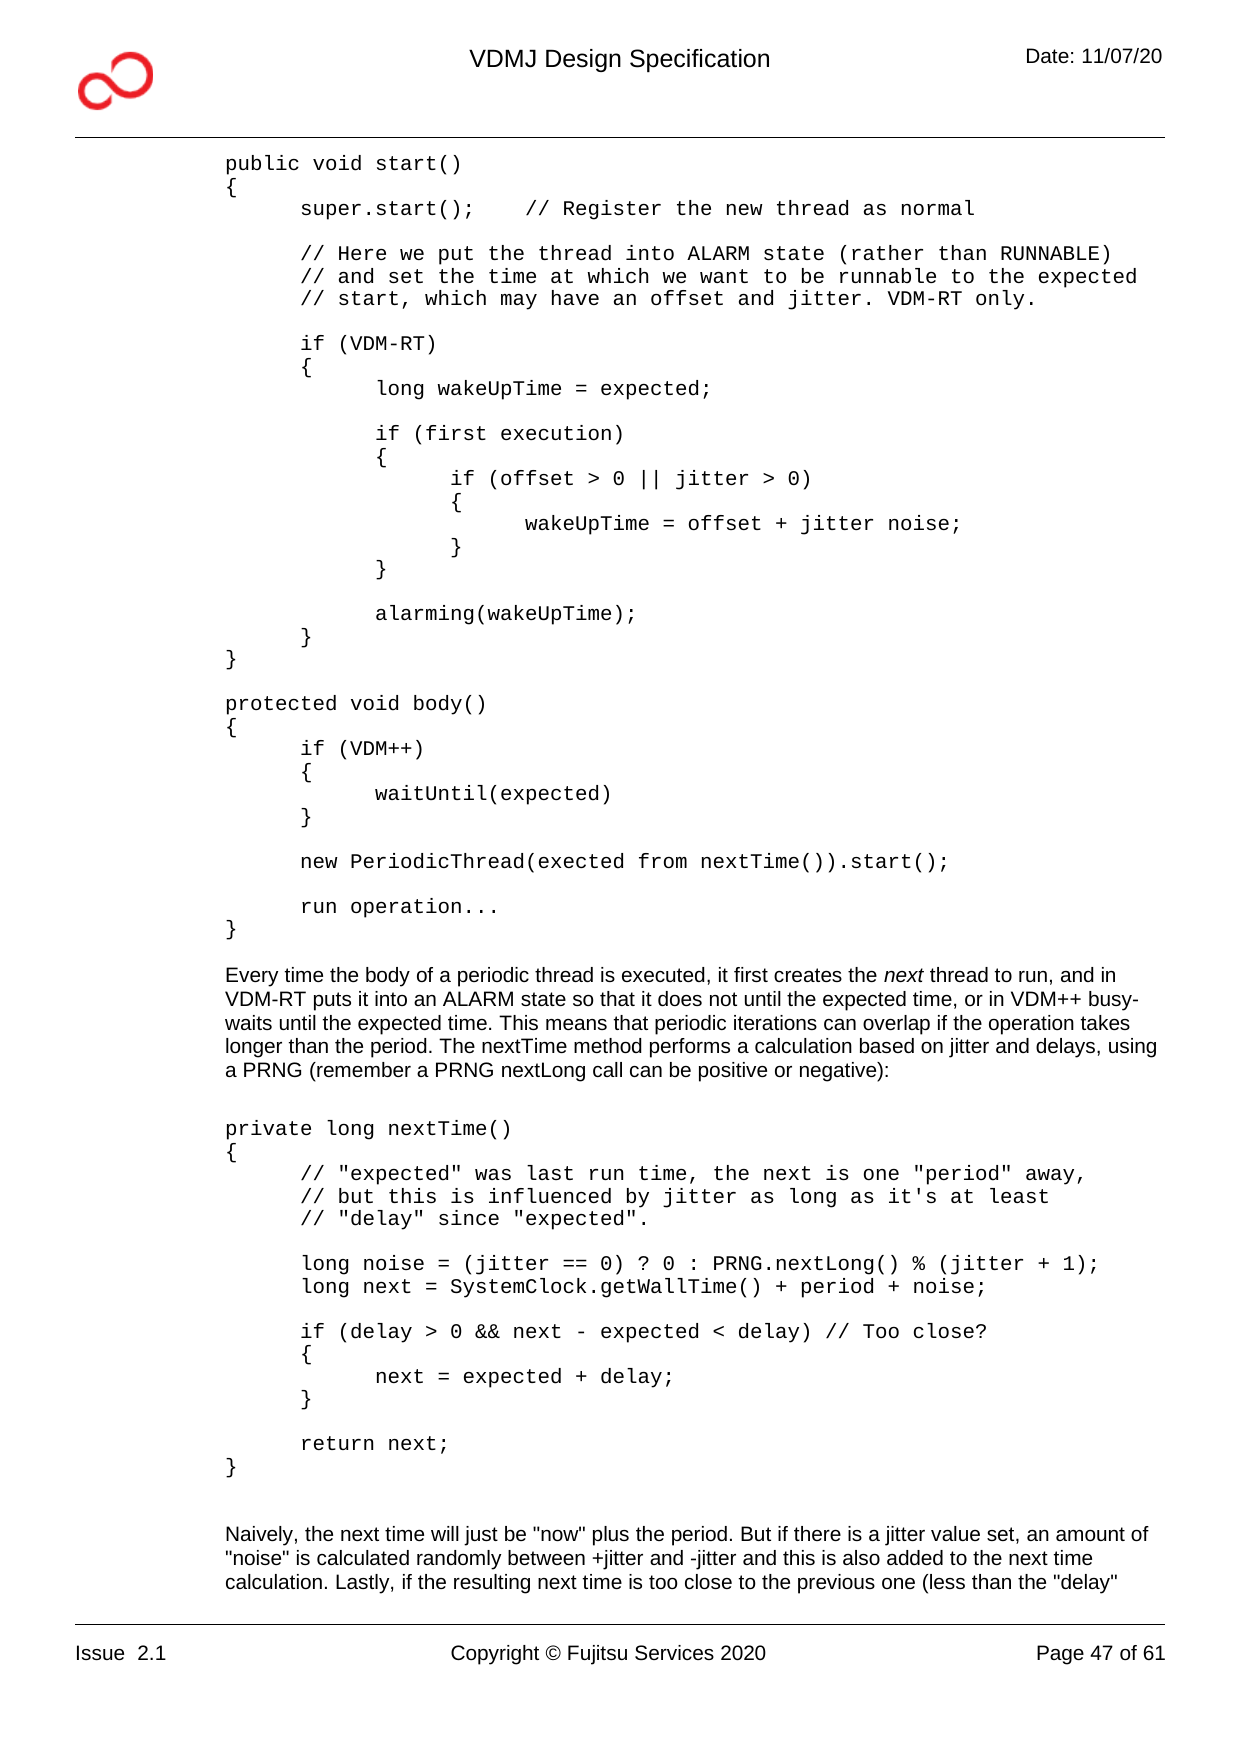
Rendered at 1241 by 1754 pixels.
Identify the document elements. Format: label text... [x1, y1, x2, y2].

picture [78, 44, 153, 120]
text } [225, 625, 1165, 648]
text Every time the body of a periodic thread is executed, it first creates the next thread to run, and in VDM-RT puts it into an ALARM state so that it does not until the expected time, or in VDM++ busy-waits until the expected time. This means that periodic iterations can overlap if the operation takes longer than the period. The nextTime method performs a calculation based on jitter and delays, using a PRNG (remember a PRNG nextLong call can be positive or negative): [225, 963, 1165, 1083]
text waitUntil(expected) [225, 783, 1165, 805]
text long wakeUpTime = expected; [225, 378, 1165, 400]
text if (VDM-RT) [225, 333, 1165, 355]
text } [225, 1388, 1165, 1410]
text if (VDM++) [225, 738, 1165, 760]
text { [225, 1343, 1165, 1365]
text new PeriodicThread(exected from nextTime()).start(); [225, 850, 1165, 873]
text } [225, 918, 1165, 940]
text super.start(); // Register the new thread as normal [225, 198, 1165, 220]
text next = expected + delay; [225, 1365, 1165, 1388]
text // "delay" since "expected". [225, 1208, 1165, 1230]
text // and set the time at which we want to be runnable to the expected [225, 265, 1165, 288]
text { [225, 445, 1165, 468]
text // "expected" was last run time, the next is one "period" away, [225, 1163, 1165, 1185]
text if (first execution) [225, 423, 1165, 445]
text { [225, 1140, 1165, 1163]
text if (delay > 0 && next - expected < delay) // Too close? [225, 1320, 1165, 1343]
text return next; [225, 1433, 1165, 1455]
text // Here we put the thread into ALARM state (rather than RUNNABLE) [225, 243, 1165, 265]
text } [225, 648, 1165, 670]
text long next = SystemClock.getWallTime() + period + noise; [225, 1275, 1165, 1298]
text // start, which may have an offset and jitter. VDM-RT only. [225, 288, 1165, 310]
text } [225, 535, 1165, 558]
text protected void body() [225, 693, 1165, 715]
text if (offset > 0 || jitter > 0) [225, 468, 1165, 490]
text Naively, the next time will just be "now" plus the period. But if there is a jitter value set, an amount of "noise" is calculated randomly between +jitter and -jitter and this is also added to the next time calculation. Lastly, if the resulting next time is too close to the previous one (less than the "delay" [225, 1523, 1165, 1594]
text public void start() [225, 153, 1165, 175]
text } [225, 1455, 1165, 1478]
text // but this is influenced by jitter as long as it's at least [225, 1185, 1165, 1208]
text { [225, 175, 1165, 198]
text alarming(wakeUpTime); [225, 603, 1165, 625]
text { [225, 490, 1165, 513]
text long noise = (jitter == 0) ? 0 : PRNG.nextLong() % (jitter + 1); [225, 1253, 1165, 1275]
text wakeUpTime = offset + jitter noise; [225, 513, 1165, 535]
text run operation... [225, 895, 1165, 918]
text { [225, 355, 1165, 378]
text private long nextTime() [225, 1118, 1165, 1140]
text } [225, 805, 1165, 828]
text { [225, 760, 1165, 783]
text } [225, 558, 1165, 580]
text { [225, 715, 1165, 738]
